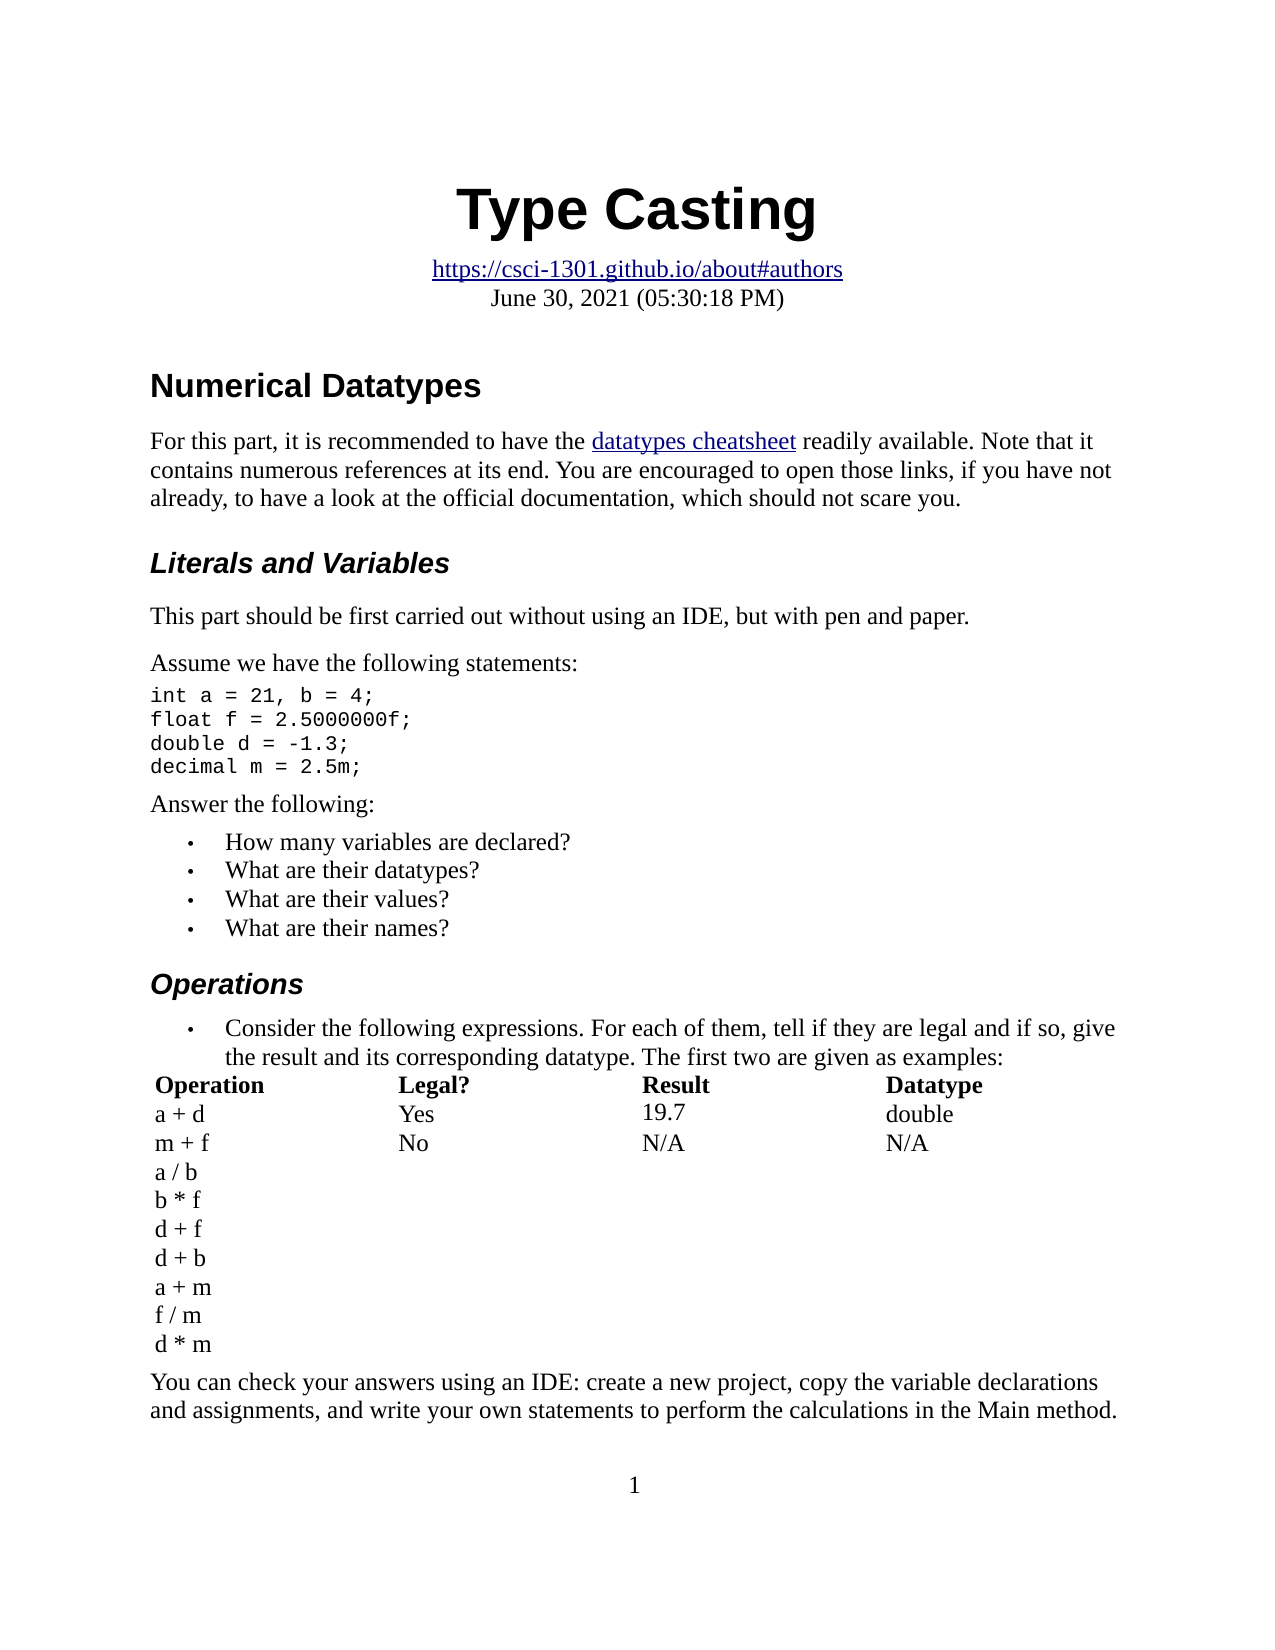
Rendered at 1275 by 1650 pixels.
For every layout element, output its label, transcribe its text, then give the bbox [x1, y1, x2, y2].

list How many variables are declared? [187, 827, 1125, 856]
table_cell [881, 1243, 1125, 1272]
table_cell [881, 1272, 1125, 1300]
table_header Datatype [881, 1070, 1125, 1099]
list What are their values? [187, 884, 1125, 913]
table_cell [881, 1185, 1125, 1214]
table_cell [394, 1329, 637, 1358]
table_cell N/A [638, 1128, 881, 1157]
table_cell d + f [150, 1214, 394, 1243]
list What are their datatypes? [187, 856, 1125, 884]
subtitle Literals and Variables [150, 546, 1125, 580]
table_cell [394, 1272, 637, 1300]
subtitle Operations [150, 967, 1125, 1000]
table_cell [638, 1185, 881, 1214]
text double d = -1.3; [150, 733, 1125, 756]
text For this part, it is recommended to have the datatypes cheatsheet readily available. Note that it contains numerous references at its end. You are encouraged to open those links, if you have not already, to have a look at the official documentation, which should not scare you. [150, 426, 1125, 512]
title Type Casting [150, 175, 1125, 242]
text float f = 2.5000000f; [150, 709, 1125, 733]
table_cell double [881, 1099, 1125, 1128]
table_cell [638, 1243, 881, 1272]
text You can check your answers using an IDE: create a new project, copy the variable declarations and assignments, and write your own statements to perform the calculations in the Main method. [150, 1367, 1125, 1424]
table_cell [881, 1300, 1125, 1329]
table_cell Yes [394, 1099, 637, 1128]
table_cell b * f [150, 1185, 394, 1214]
table_cell [394, 1214, 637, 1243]
subtitle Numerical Datatypes [150, 366, 1125, 404]
table_cell a / b [150, 1157, 394, 1185]
list What are their names? [187, 913, 1125, 942]
text This part should be first carried out without using an IDE, but with pen and paper. [150, 601, 1125, 630]
table_cell [881, 1214, 1125, 1243]
table_cell [638, 1214, 881, 1243]
table_cell [638, 1329, 881, 1358]
text Answer the following: [150, 789, 1125, 818]
list Consider the following expressions. For each of them, tell if they are legal and if so, give the result and its corresponding datatype. The first two are given as examples: [187, 1013, 1125, 1070]
table_header Legal? [394, 1070, 637, 1099]
text https://csci-1301.github.io/about#authors [150, 254, 1125, 283]
table_cell d * m [150, 1329, 394, 1358]
text Assume we have the following statements: [150, 648, 1125, 677]
table_cell a + m [150, 1272, 394, 1300]
text int a = 21, b = 4; [150, 686, 1125, 709]
table_cell [394, 1157, 637, 1185]
table_cell [638, 1157, 881, 1185]
table_cell [881, 1329, 1125, 1358]
table_cell [638, 1300, 881, 1329]
table_cell [394, 1300, 637, 1329]
table_cell [394, 1243, 637, 1272]
table_cell m + f [150, 1128, 394, 1157]
table_cell [881, 1157, 1125, 1185]
table_cell N/A [881, 1128, 1125, 1157]
table_cell No [394, 1128, 637, 1157]
table_cell d + b [150, 1243, 394, 1272]
table_header Operation [150, 1070, 394, 1099]
table_cell [638, 1272, 881, 1300]
table_header Result [638, 1070, 881, 1099]
table_cell f / m [150, 1300, 394, 1329]
text decimal m = 2.5m; [150, 756, 1125, 780]
text June 30, 2021 (05:30:18 PM) [150, 283, 1125, 312]
table_cell [638, 1099, 881, 1128]
table_cell [394, 1185, 637, 1214]
table_cell a + d [150, 1099, 394, 1128]
